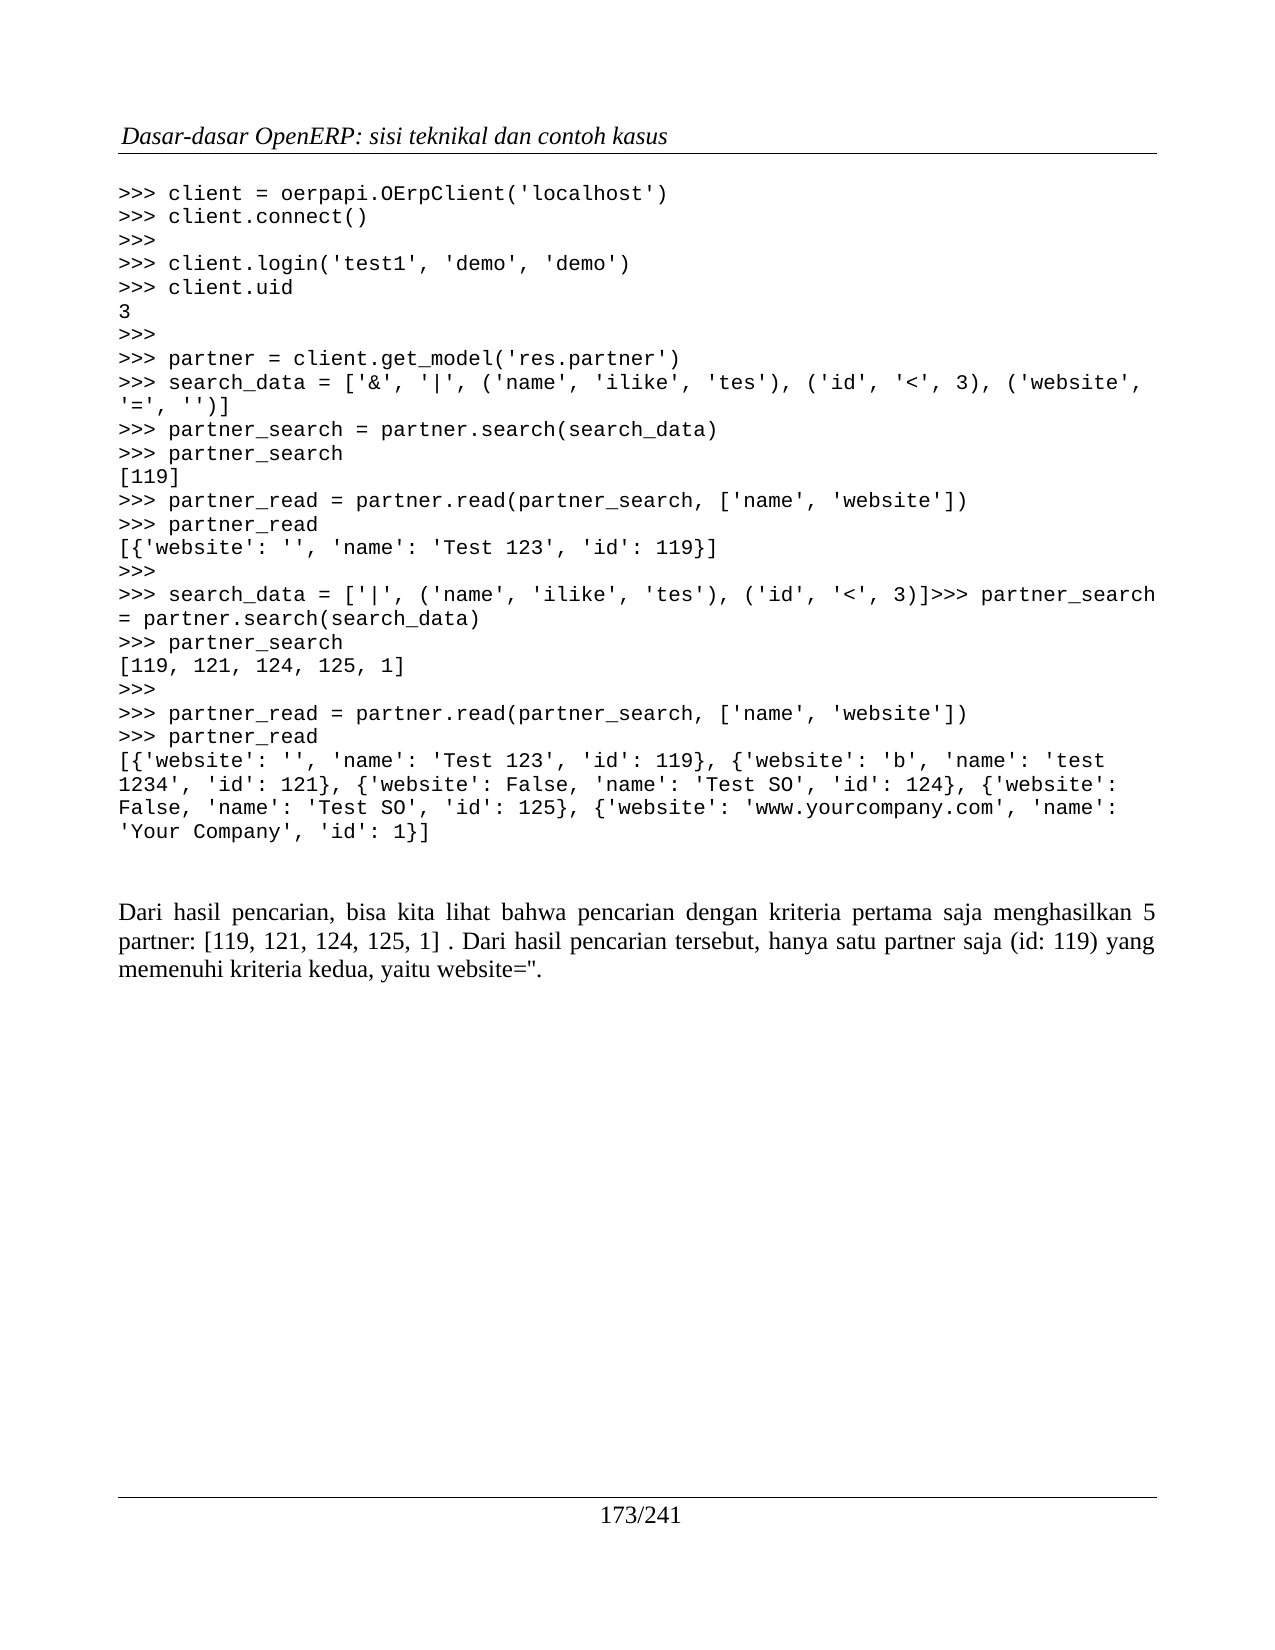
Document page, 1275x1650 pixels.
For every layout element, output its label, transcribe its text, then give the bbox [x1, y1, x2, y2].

text >>> search_data = ['|', ('name', 'ilike', 'tes'), ('id', '<', 3)]>>> partner_search = partner.search(search_data) [118, 584, 1157, 632]
text [{'website': '', 'name': 'Test 123', 'id': 119}, {'website': 'b', 'name': 'test 1234', 'id': 121}, {'website': False, 'name': 'Test SO', 'id': 124}, {'website': False, 'name': 'Test SO', 'id': 125}, {'website': 'www.yourcompany.com', 'name': 'Your Company', 'id': 1}] [118, 750, 1157, 844]
text 3 [118, 301, 1157, 324]
text >>> partner_search [118, 443, 1157, 466]
text >>> client.uid [118, 277, 1157, 301]
text [{'website': '', 'name': 'Test 123', 'id': 119}] [118, 537, 1157, 561]
text >>> [118, 230, 1157, 253]
text Dari hasil pencarian, bisa kita lihat bahwa pencarian dengan kriteria pertama saja menghasilkan 5 partner: [119, 121, 124, 125, 1] . Dari hasil pencarian tersebut, hanya satu partner saja (id: 119) yang memenuhi kriteria kedua, yaitu website=''. [118, 897, 1157, 983]
text >>> client.connect() [118, 206, 1157, 230]
text >>> partner_read = partner.read(partner_search, ['name', 'website']) [118, 703, 1157, 726]
text >>> [118, 561, 1157, 584]
text >>> [118, 324, 1157, 348]
text >>> client.login('test1', 'demo', 'demo') [118, 253, 1157, 277]
text >>> partner_read [118, 513, 1157, 537]
text [119, 121, 124, 125, 1] [118, 655, 1157, 679]
text >>> partner_search [118, 632, 1157, 655]
text >>> search_data = ['&', '|', ('name', 'ilike', 'tes'), ('id', '<', 3), ('website', '=', '')] [118, 372, 1157, 419]
text >>> client = oerpapi.OErpClient('localhost') [118, 182, 1157, 206]
text >>> partner_read = partner.read(partner_search, ['name', 'website']) [118, 490, 1157, 513]
text >>> [118, 679, 1157, 703]
text [119] [118, 466, 1157, 490]
text >>> partner_search = partner.search(search_data) [118, 419, 1157, 443]
text >>> partner = client.get_model('res.partner') [118, 348, 1157, 372]
text >>> partner_read [118, 726, 1157, 750]
